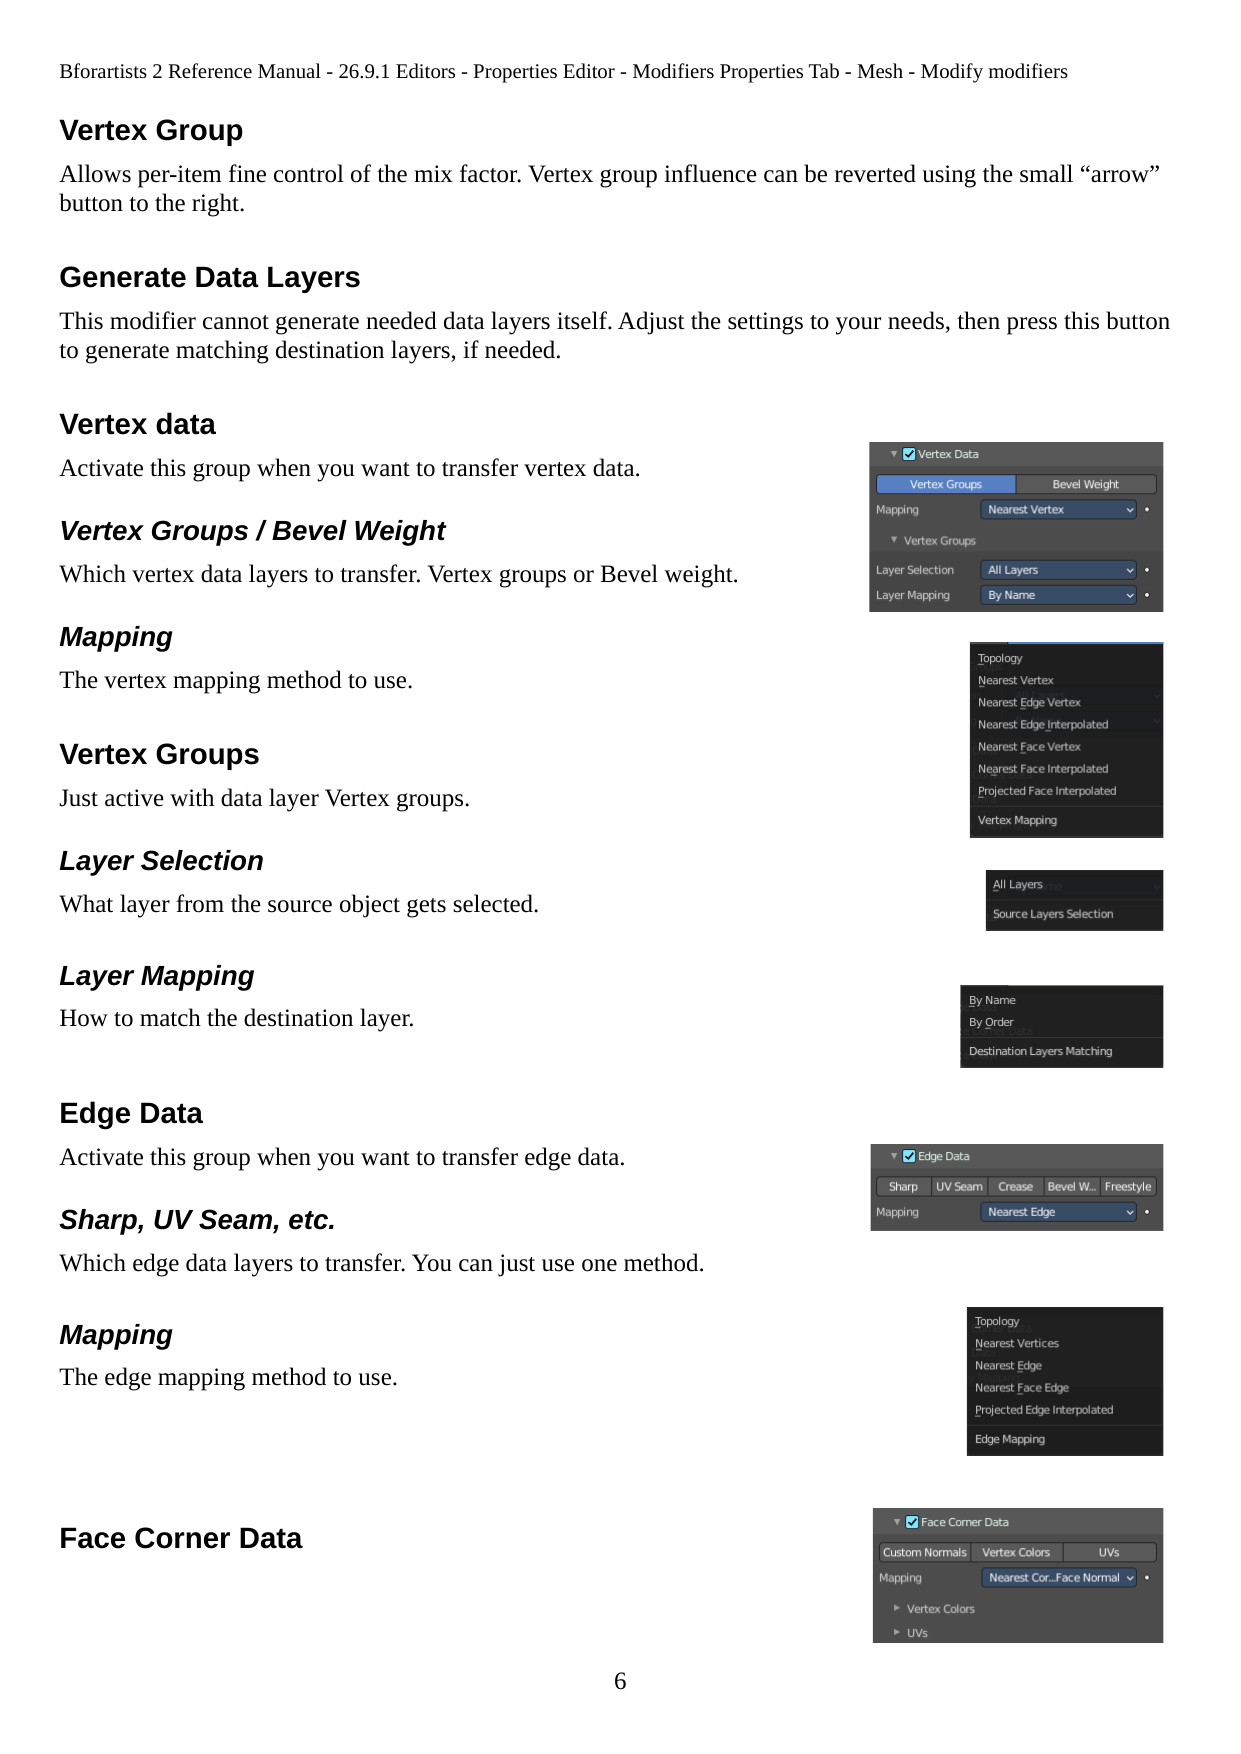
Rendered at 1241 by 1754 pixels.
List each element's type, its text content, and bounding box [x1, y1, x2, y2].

subtitle Mapping [59, 1318, 966, 1350]
subtitle Layer Mapping [59, 959, 1181, 991]
subtitle Mapping [59, 621, 1181, 652]
subtitle Face Corner Data [59, 1521, 872, 1554]
picture [969, 642, 1164, 838]
subtitle Generate Data Layers [59, 260, 1181, 293]
text How to match the destination layer. [59, 1003, 960, 1032]
text Activate this group when you want to transfer vertex data. [59, 453, 869, 482]
subtitle Edge Data [59, 1096, 1181, 1130]
picture [869, 442, 1164, 612]
subtitle Vertex data [59, 407, 1181, 441]
text The edge mapping method to use. [59, 1362, 966, 1391]
picture [966, 1307, 1164, 1456]
picture [960, 985, 1164, 1068]
picture [985, 870, 1164, 931]
picture [872, 1508, 1164, 1643]
text Allows per-item fine control of the mix factor. Vertex group influence can be reverted using the small “arrow” button to the right. [59, 159, 1181, 216]
subtitle [1164, 1318, 1181, 1350]
text Just active with data layer Vertex groups. [59, 783, 969, 812]
picture [870, 1144, 1164, 1231]
subtitle Vertex Group [59, 113, 1181, 146]
subtitle [1164, 1521, 1181, 1554]
subtitle [1164, 737, 1181, 771]
text The vertex mapping method to use. [59, 665, 969, 694]
text This modifier cannot generate needed data layers itself. Adjust the settings to your needs, then press this button to generate matching destination layers, if needed. [59, 306, 1181, 363]
text Which edge data layers to transfer. You can just use one method. [59, 1248, 1181, 1277]
subtitle Sharp, UV Seam, etc. [59, 1204, 1181, 1236]
text Activate this group when you want to transfer edge data. [59, 1142, 1181, 1171]
subtitle Layer Selection [59, 845, 1181, 877]
subtitle Vertex Groups [59, 737, 969, 771]
text Which vertex data layers to transfer. Vertex groups or Bevel weight. [59, 559, 869, 588]
subtitle Vertex Groups / Bevel Weight [59, 514, 869, 546]
text What layer from the source object gets selected. [59, 889, 985, 918]
